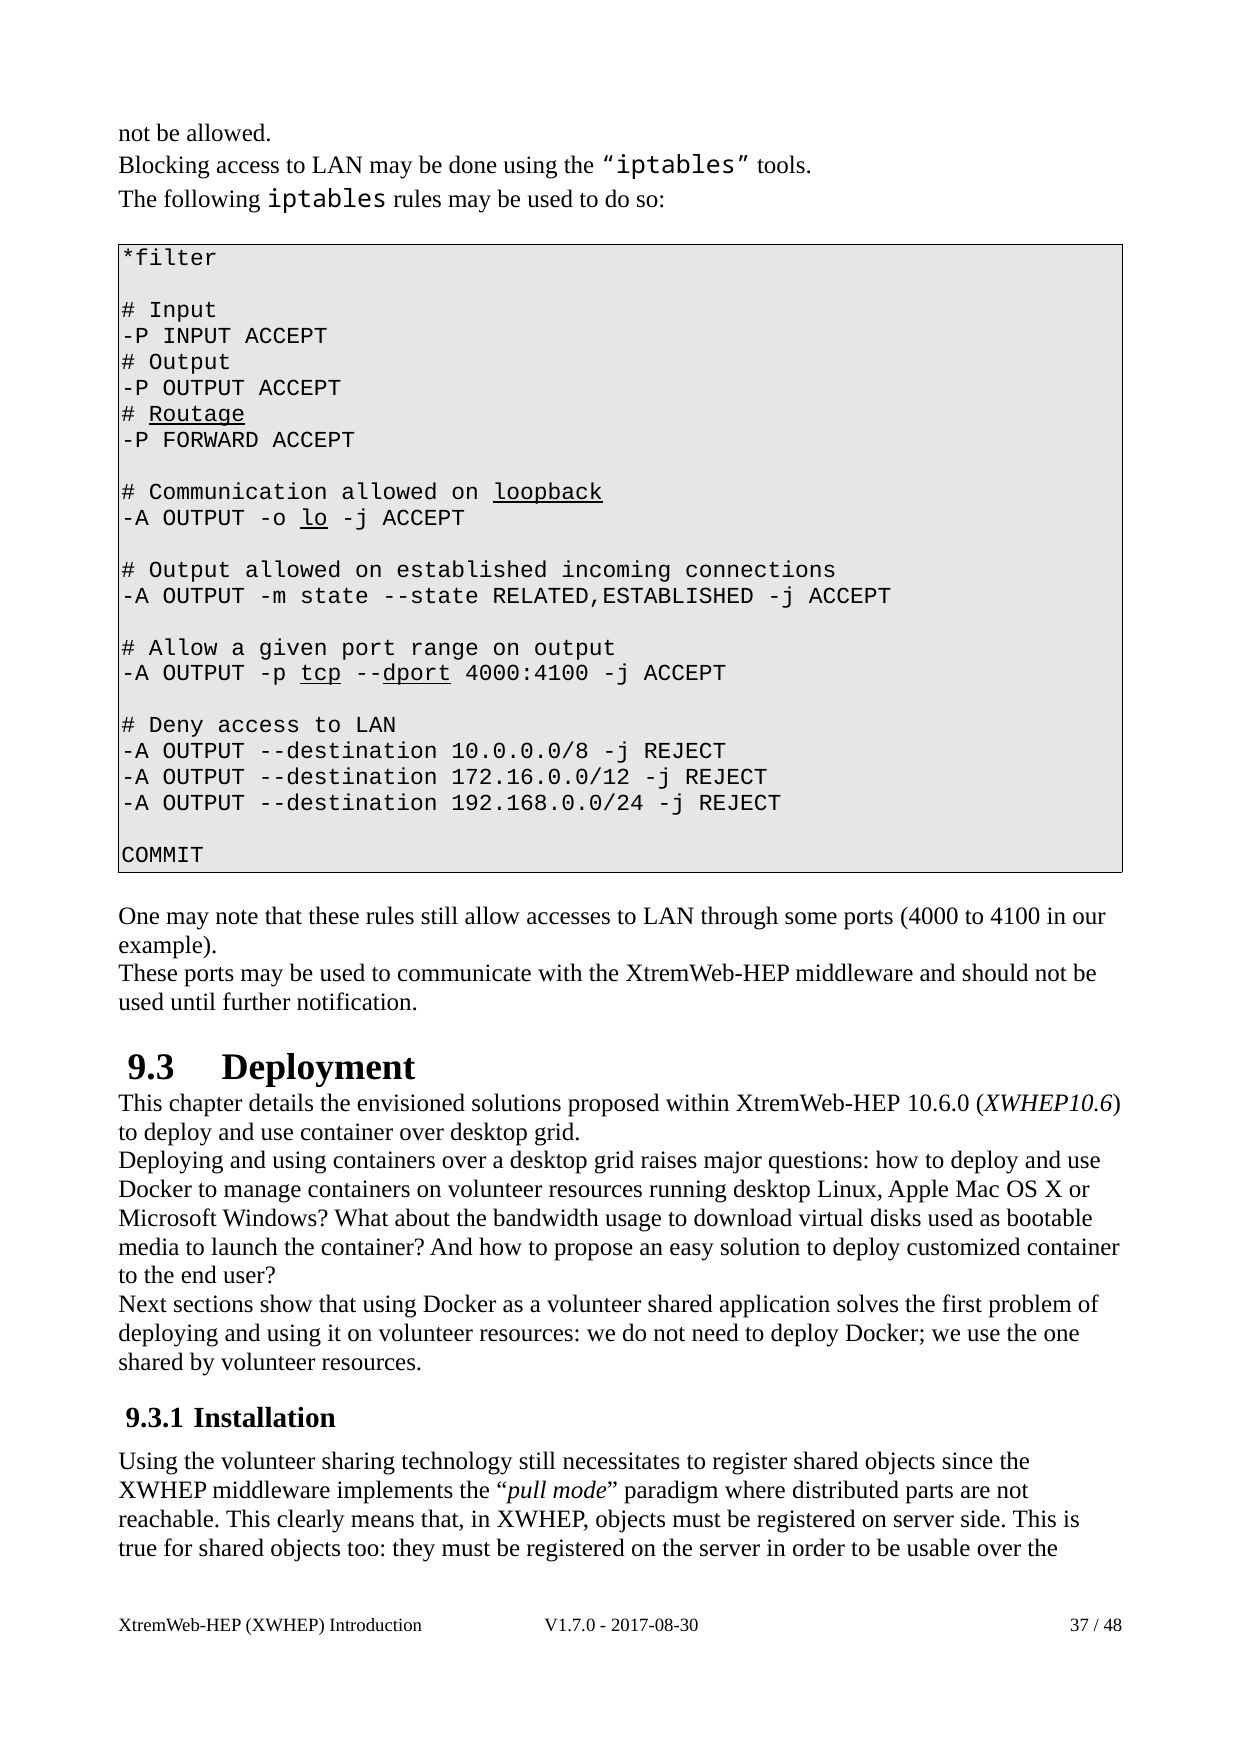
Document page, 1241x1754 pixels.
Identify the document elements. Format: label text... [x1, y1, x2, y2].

text -P OUTPUT ACCEPT [119, 373, 1122, 399]
text # Routage [119, 399, 1122, 425]
text -A OUTPUT --destination 172.16.0.0/12 -j REJECT [119, 762, 1122, 788]
text # Output allowed on established incoming connections [119, 555, 1122, 581]
text Blocking access to LAN may be done using the “iptables” tools. [118, 147, 1122, 181]
text -A OUTPUT --destination 192.168.0.0/24 -j REJECT [119, 788, 1122, 814]
text # Deny access to LAN [119, 711, 1122, 737]
text This chapter details the envisioned solutions proposed within XtremWeb-HEP 10.6.0 (XWHEP10.6) to deploy and use container over desktop grid. [118, 1088, 1122, 1145]
text -A OUTPUT -o lo -j ACCEPT [119, 503, 1122, 529]
text -A OUTPUT --destination 10.0.0.0/8 -j REJECT [119, 737, 1122, 762]
text Using the volunteer sharing technology still necessitates to register shared objects since the XWHEP middleware implements the “pull mode” paradigm where distributed parts are not reachable. This clearly means that, in XWHEP, objects must be registered on server side. This is true for shared objects too: they must be registered on the server in order to be usable over the [118, 1446, 1122, 1561]
text -A OUTPUT -p tcp --dport 4000:4100 -j ACCEPT [119, 659, 1122, 685]
text The following iptables rules may be used to do so: [118, 181, 1122, 215]
text # Input [119, 296, 1122, 322]
text -A OUTPUT -m state --state RELATED,ESTABLISHED -j ACCEPT [119, 581, 1122, 607]
text not be allowed. [118, 118, 1122, 147]
text # Communication allowed on loopback [119, 477, 1122, 503]
text Next sections show that using Docker as a volunteer shared application solves the first problem of deploying and using it on volunteer resources: we do not need to deploy Docker; we use the one shared by volunteer resources. [118, 1289, 1122, 1375]
text COMMIT [119, 840, 1122, 872]
text -P INPUT ACCEPT [119, 322, 1122, 347]
text *filter [119, 245, 1122, 270]
text One may note that these rules still allow accesses to LAN through some ports (4000 to 4100 in our example). [118, 901, 1122, 958]
text # Allow a given port range on output [119, 633, 1122, 659]
subtitle Installation [118, 1400, 1122, 1434]
text Deploying and using containers over a desktop grid raises major questions: how to deploy and use Docker to manage containers on volunteer resources running desktop Linux, Apple Mac OS X or Microsoft Windows? What about the bandwidth usage to download virtual disks used as bootable media to launch the container? And how to propose an easy solution to deploy customized container to the end user? [118, 1145, 1122, 1289]
subtitle Deployment [118, 1045, 1122, 1088]
text -P FORWARD ACCEPT [119, 425, 1122, 451]
text These ports may be used to communicate with the XtremWeb-HEP middleware and should not be used until further notification. [118, 958, 1122, 1016]
text # Output [119, 347, 1122, 373]
